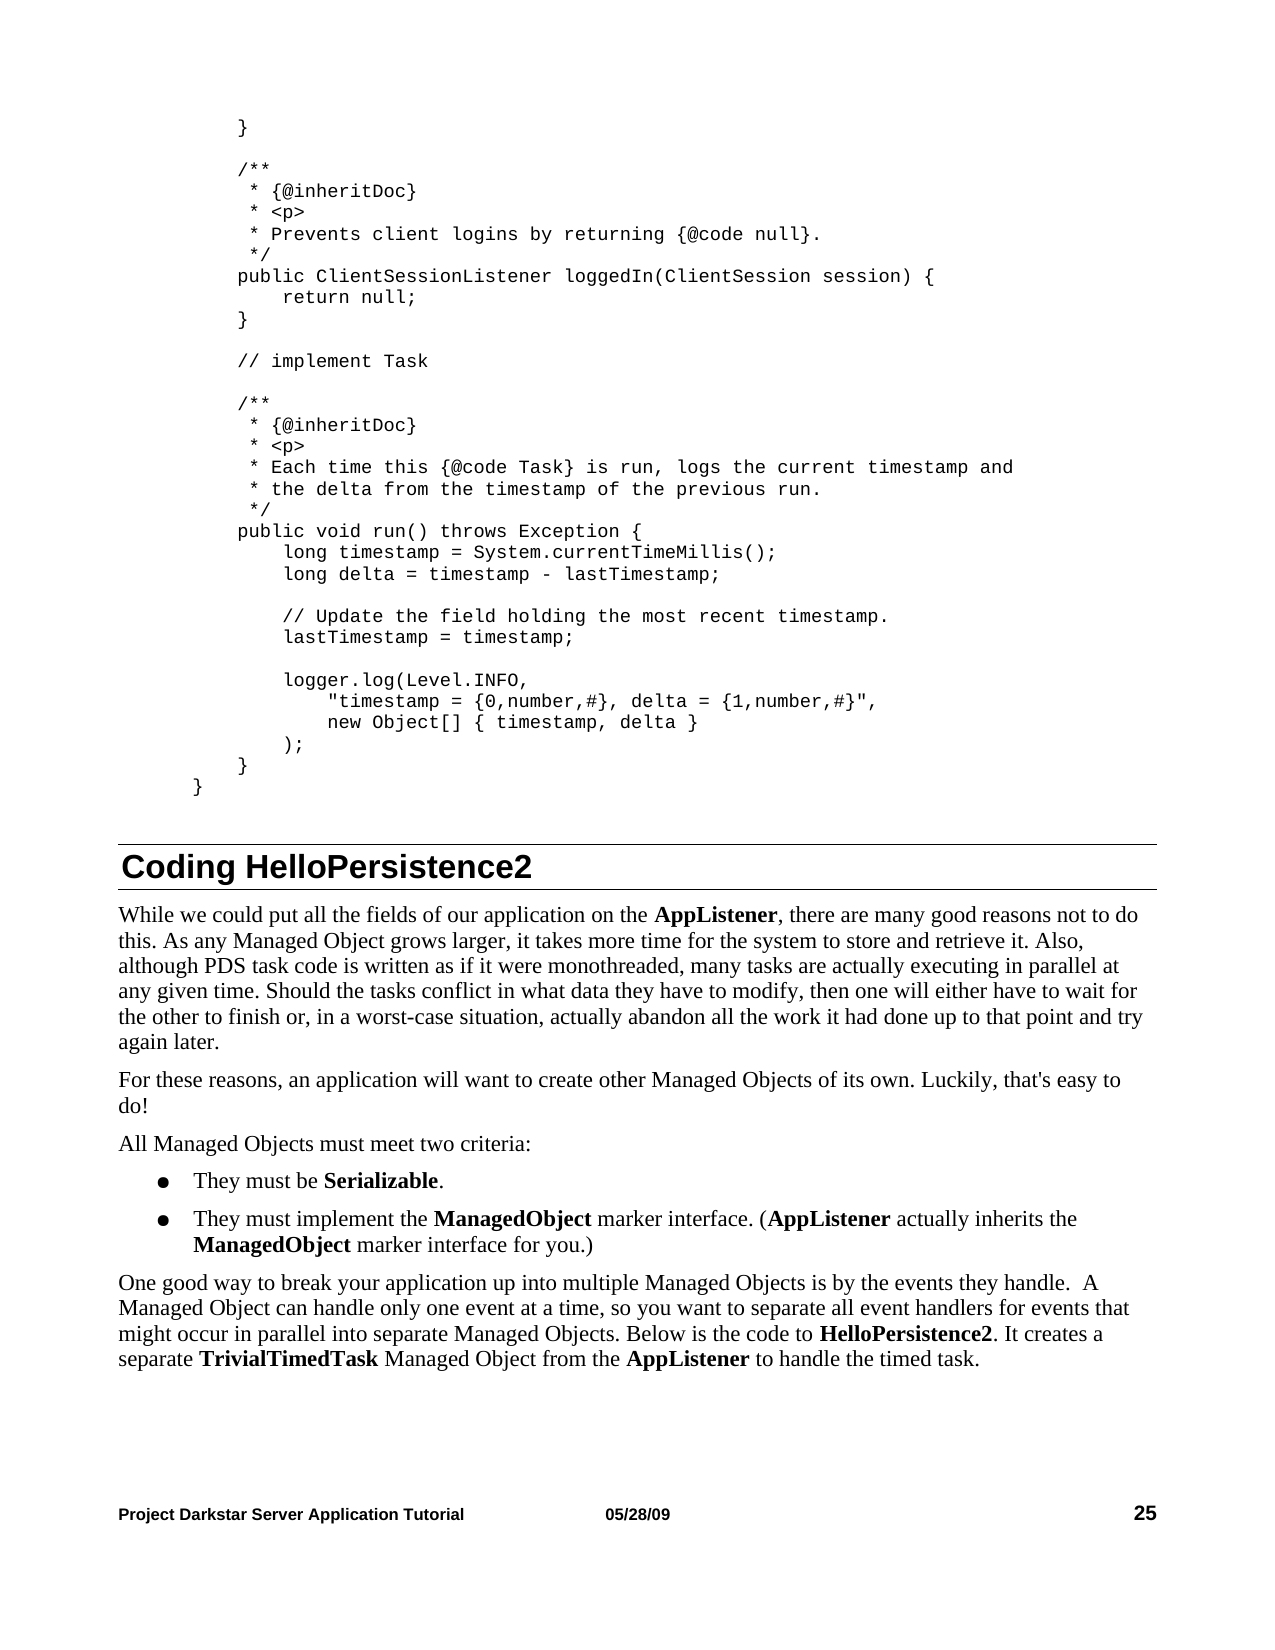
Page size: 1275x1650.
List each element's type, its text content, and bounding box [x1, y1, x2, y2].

text */ [192, 246, 1098, 267]
text For these reasons, an application will want to create other Managed Objects of its own. Luckily, that's easy to do! [118, 1067, 1157, 1118]
text } [192, 777, 1098, 819]
text * Each time this {@code Task} is run, logs the current timestamp and [192, 458, 1098, 479]
list They must implement the ManagedObject marker interface. (AppListener actually inherits the ManagedObject marker interface for you.) [156, 1206, 1157, 1257]
text lastTimestamp = timestamp; [192, 628, 1098, 649]
text long delta = timestamp - lastTimestamp; [192, 564, 1098, 586]
text logger.log(Level.INFO, [192, 671, 1098, 692]
text * {@inheritDoc} [192, 182, 1098, 203]
text new Object[] { timestamp, delta } [192, 713, 1098, 734]
text } [192, 756, 1098, 777]
text * <p> [192, 437, 1098, 458]
text } [192, 309, 1098, 331]
text public ClientSessionListener loggedIn(ClientSession session) { [192, 267, 1098, 288]
text } [192, 118, 1098, 139]
subtitle Coding HelloPersistence2 [118, 845, 1157, 889]
text */ [192, 501, 1098, 522]
text ); [192, 734, 1098, 756]
text long timestamp = System.currentTimeMillis(); [192, 543, 1098, 564]
text All Managed Objects must meet two criteria: [118, 1131, 1157, 1156]
text One good way to break your application up into multiple Managed Objects is by the events they handle. A Managed Object can handle only one event at a time, so you want to separate all event handlers for events that might occur in parallel into separate Managed Objects. Below is the code to HelloPersistence2. It creates a separate TrivialTimedTask Managed Object from the AppListener to handle the timed task. [118, 1270, 1157, 1371]
text * {@inheritDoc} [192, 416, 1098, 437]
text // Update the field holding the most recent timestamp. [192, 607, 1098, 628]
text public void run() throws Exception { [192, 522, 1098, 543]
text * the delta from the timestamp of the previous run. [192, 479, 1098, 501]
text /** [192, 394, 1098, 416]
text /** [192, 161, 1098, 182]
list They must be Serializable. [156, 1168, 1157, 1194]
text * <p> [192, 203, 1098, 224]
text * Prevents client logins by returning {@code null}. [192, 224, 1098, 246]
text return null; [192, 288, 1098, 309]
text While we could put all the fields of our application on the AppListener, there are many good reasons not to do this. As any Managed Object grows larger, it takes more time for the system to store and retrieve it. Also, although PDS task code is written as if it were monothreaded, many tasks are actually executing in parallel at any given time. Should the tasks conflict in what data they have to modify, then one will either have to wait for the other to finish or, in a worst-case situation, actually abandon all the work it had done up to that point and try again later. [118, 902, 1157, 1055]
text // implement Task [192, 352, 1098, 373]
text "timestamp = {0,number,#}, delta = {1,number,#}", [192, 692, 1098, 713]
